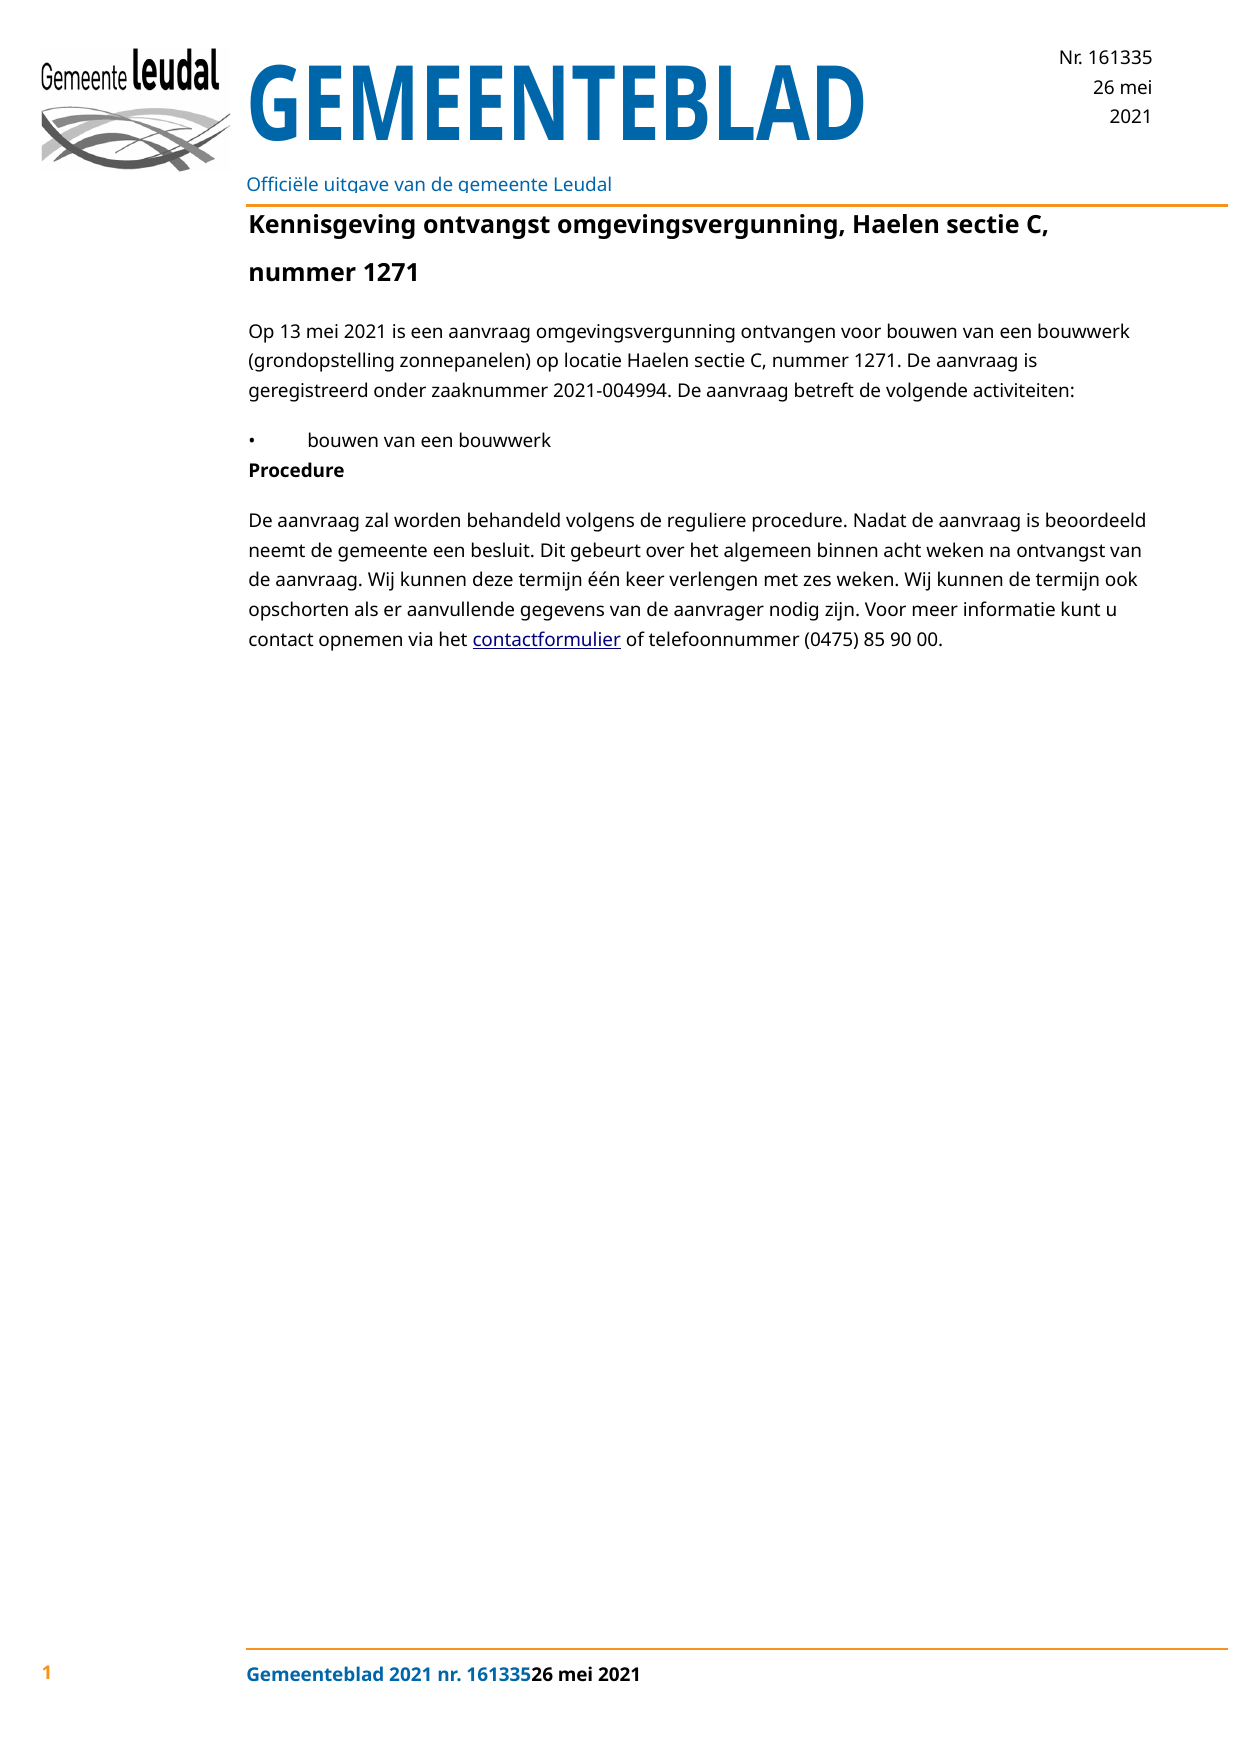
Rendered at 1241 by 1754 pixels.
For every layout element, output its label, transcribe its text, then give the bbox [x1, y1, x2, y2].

text Op 13 mei 2021 is een aanvraag omgevingsvergunning ontvangen voor bouwen van een bouwwerk (grondopstelling zonnepanelen) op locatie Haelen sectie C, nummer 1271. De aanvraag is geregistreerd onder zaaknummer 2021-004994. De aanvraag betreft de volgende activiteiten: [248, 318, 1152, 403]
text Kennisgeving ontvangst omgevingsvergunning, Haelen sectie C, nummer 1271 [248, 207, 1152, 288]
picture [41, 47, 231, 172]
list bouwen van een bouwwerk [248, 427, 1152, 453]
text De aanvraag zal worden behandeld volgens de reguliere procedure. Nadat de aanvraag is beoordeeld neemt de gemeente een besluit. Dit gebeurt over het algemeen binnen acht weken na ontvangst van de aanvraag. Wij kunnen deze termijn één keer verlengen met zes weken. Wij kunnen de termijn ook opschorten als er aanvullende gegevens van de aanvrager nodig zijn. Voor meer informatie kunt u contact opnemen via het contactformulier of telefoonnummer (0475) 85 90 00. [248, 507, 1152, 652]
text Procedure [248, 457, 1152, 483]
